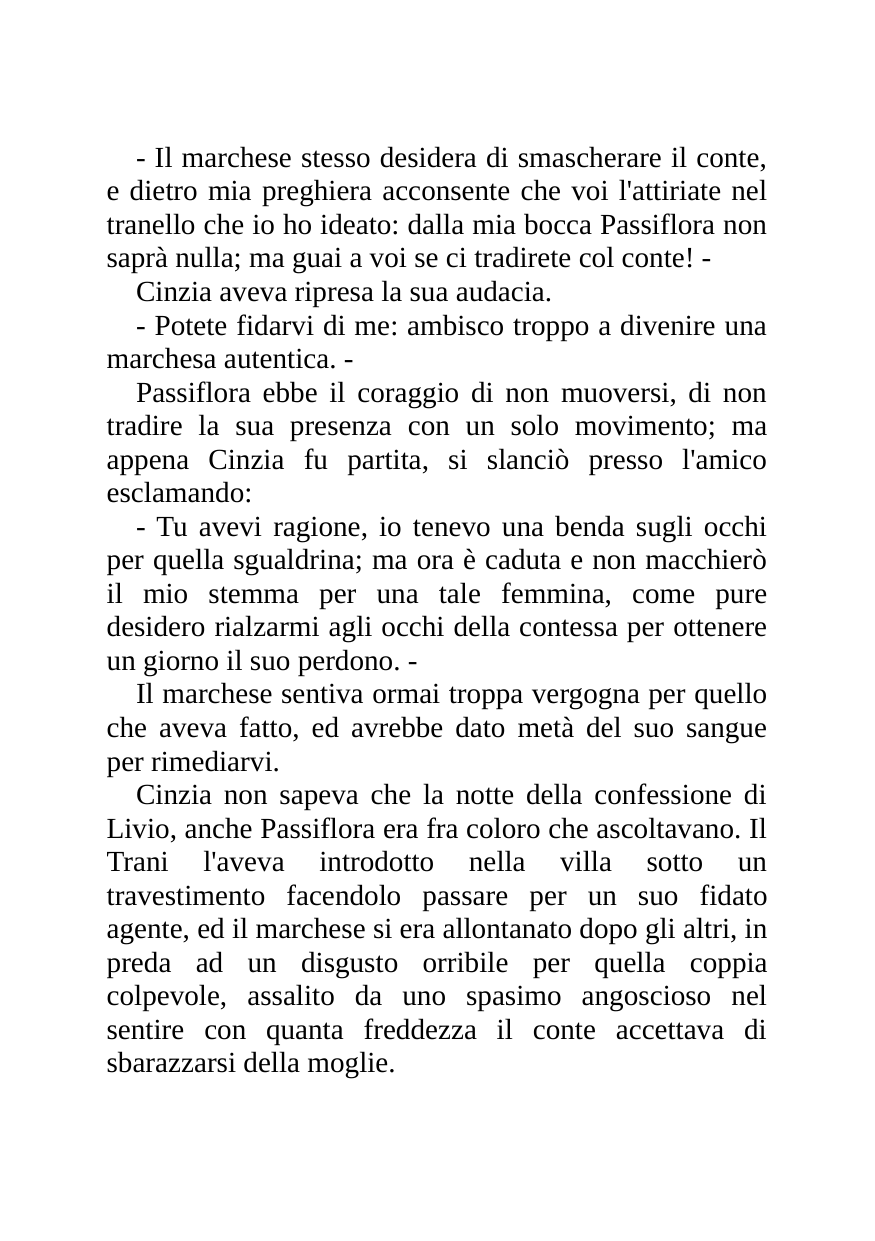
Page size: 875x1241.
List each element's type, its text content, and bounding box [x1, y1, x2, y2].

text Cinzia non sapeva che la notte della confessione di Livio, anche Passiflora era fra coloro che ascoltavano. Il Trani l'aveva introdotto nella villa sotto un travestimento facendolo passare per un suo fidato agente, ed il marchese si era allontanato dopo gli altri, in preda ad un disgusto orribile per quella coppia colpevole, assalito da uno spasimo angoscioso nel sentire con quanta freddezza il conte accettava di sbarazzarsi della moglie. [106, 777, 768, 1079]
text Il marchese sentiva ormai troppa vergogna per quello che aveva fatto, ed avrebbe dato metà del suo sangue per rimediarvi. [106, 677, 768, 777]
text - Potete fidarvi di me: ambisco troppo a divenire una marchesa autentica. - [106, 308, 768, 375]
text - Il marchese stesso desidera di smascherare il conte, e dietro mia preghiera acconsente che voi l'attiriate nel tranello che io ho ideato: dalla mia bocca Passiflora non saprà nulla; ma guai a voi se ci tradirete col conte! - [106, 140, 768, 274]
text - Tu avevi ragione, io tenevo una benda sugli occhi per quella sgualdrina; ma ora è caduta e non macchierò il mio stemma per una tale femmina, come pure desidero rialzarmi agli occhi della contessa per ottenere un giorno il suo perdono. - [106, 509, 768, 677]
text Cinzia aveva ripresa la sua audacia. [106, 274, 768, 308]
text Passiflora ebbe il coraggio di non muoversi, di non tradire la sua presenza con un solo movimento; ma appena Cinzia fu partita, si slanciò presso l'amico esclamando: [106, 375, 768, 509]
